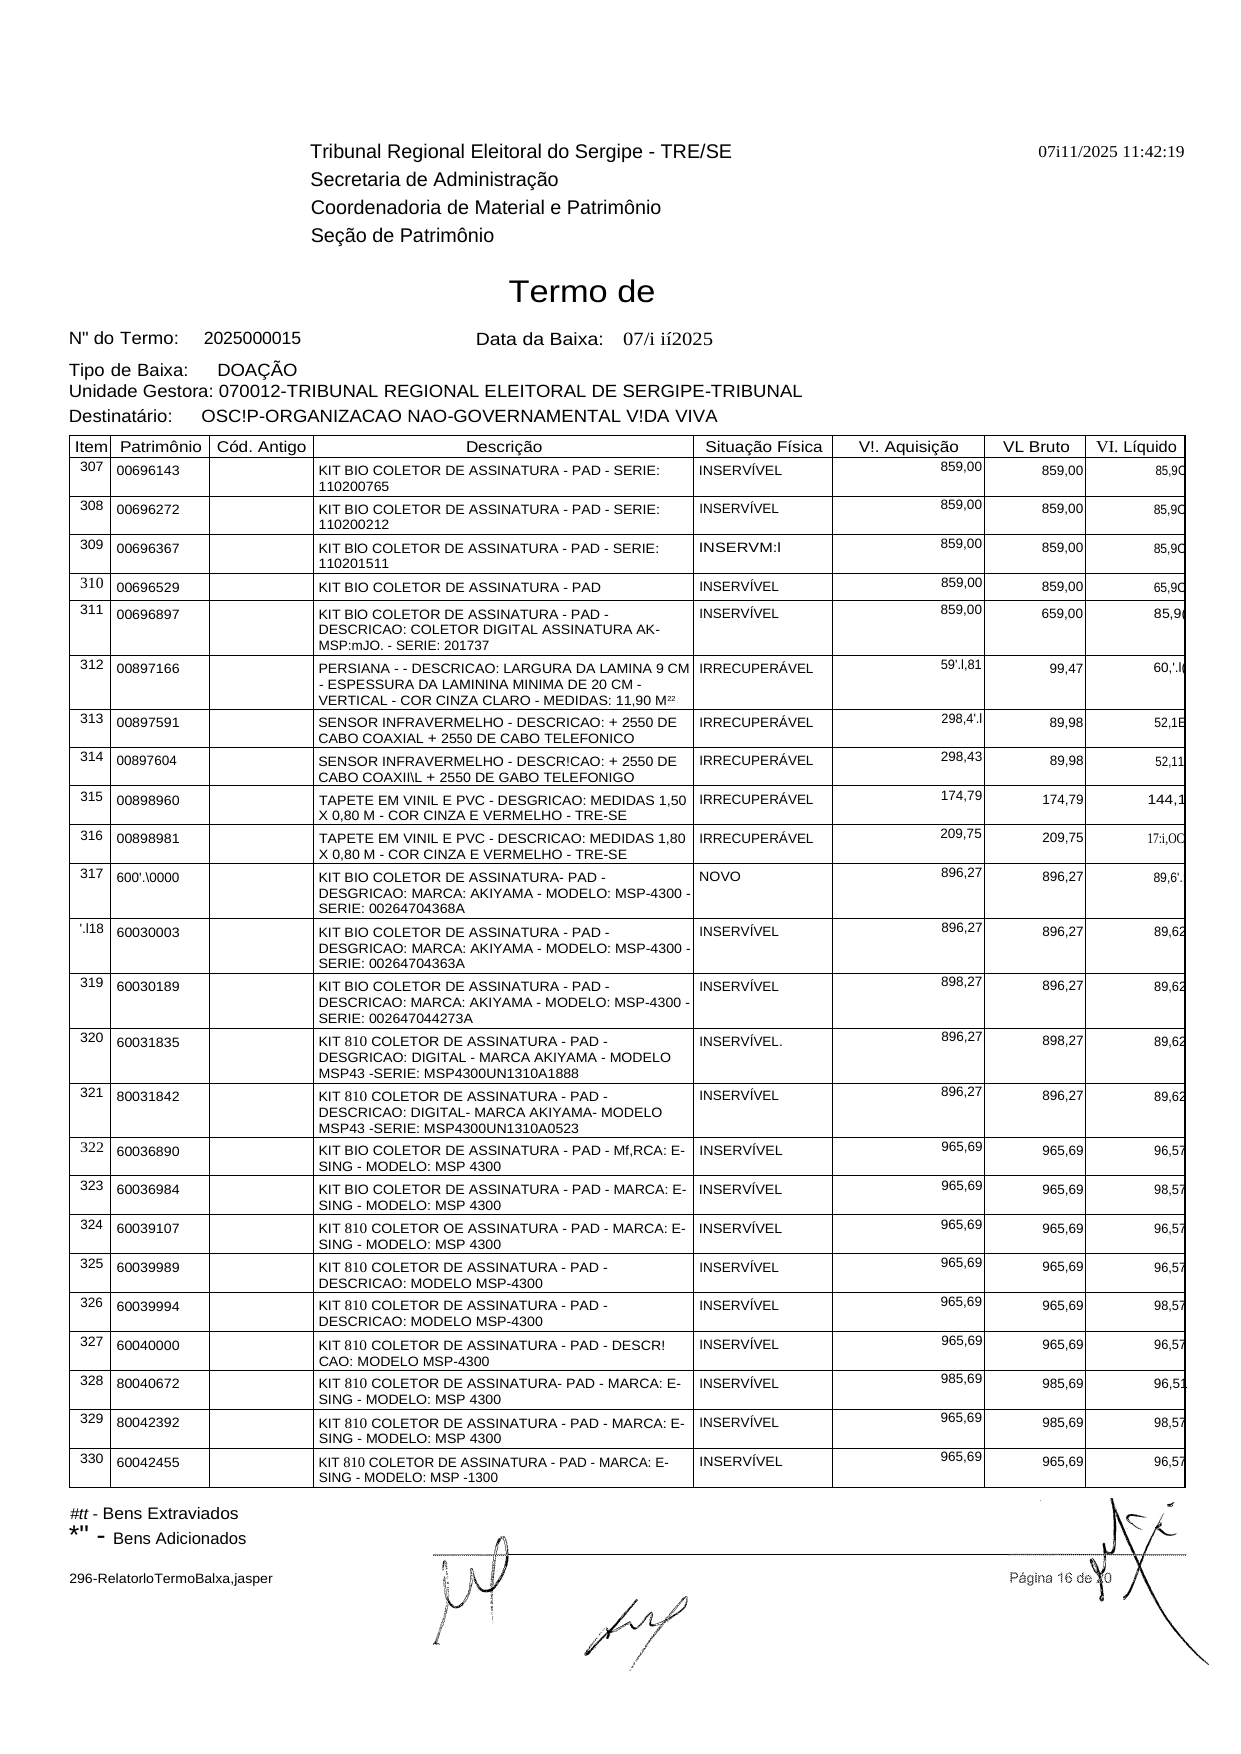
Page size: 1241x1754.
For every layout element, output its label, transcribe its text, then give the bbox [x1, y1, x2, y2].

table_cell [210, 919, 313, 973]
table_cell 89,98 [985, 748, 1085, 785]
table_cell 325 [70, 1254, 110, 1292]
table_cell 965,69 [833, 1293, 984, 1331]
table_header Cód. Antigo [210, 436, 313, 457]
table_cell KIT BIO COLETOR DE ASSINATURA - PAD - DESGRICAO: MARCA: AKIYAMA - MODELO: MSP-4300 - SERIE: 00264704363A [314, 919, 693, 973]
table_cell 89,62 [1086, 1029, 1184, 1083]
table_cell 00898960 [111, 786, 209, 824]
table_cell 965,69 [833, 1254, 984, 1292]
table_cell INSERVÍVEL. [694, 1029, 832, 1083]
table_cell 85,9( [1086, 601, 1184, 654]
table_cell KIT 810 COLETOR OE ASSINATURA - PAD - MARCA: E- SING - MODELO: MSP 4300 [314, 1215, 693, 1253]
table_cell 00696529 [111, 574, 209, 599]
table_cell 896,27 [985, 864, 1085, 918]
table_cell 316 [70, 825, 110, 863]
table_cell 985,69 [833, 1371, 984, 1408]
table_cell KIT 810 COLETOR DE ASSINATURA - PAD - DESCRICAO: DIGITAL- MARCA AKIYAMA- MODELO MSP43 -SERIE: MSP4300UN1310A0523 [314, 1084, 693, 1137]
table_cell 89,6'.: [1086, 864, 1184, 918]
table_cell KIT BIO COLETOR DE ASSINATURA - PAD - SERIE: 110200765 [314, 458, 693, 496]
table_cell INSERVÍVEL [694, 919, 832, 973]
table_cell 96,57 [1086, 1215, 1184, 1253]
table_cell 60040000 [111, 1332, 209, 1369]
table_cell KIT 810 COLETOR DE ASSINATURA - PAD - DESCRICAO: MODELO MSP-4300 [314, 1254, 693, 1292]
table_cell 00897166 [111, 656, 209, 709]
table_cell INSERVÍVEL [694, 1371, 832, 1408]
table_cell [210, 535, 313, 573]
table_cell 308 [70, 497, 110, 534]
table_cell 59'.l,81 [833, 656, 984, 709]
table_cell 965,69 [985, 1215, 1085, 1253]
table_cell NOVO [694, 864, 832, 918]
table_cell 309 [70, 535, 110, 573]
table_cell KIT BIO COLETOR DE ASSINATURA- PAD - DESGRICAO: MARCA: AKIYAMA - MODELO: MSP-4300 - SERIE: 00264704368A [314, 864, 693, 918]
table_cell 98,57 [1086, 1176, 1184, 1214]
table_cell 52,11' [1086, 748, 1184, 785]
table_cell [210, 1371, 313, 1408]
table_cell 312 [70, 656, 110, 709]
table_cell 144,1 [1086, 786, 1184, 824]
table_cell 328 [70, 1371, 110, 1408]
table_cell 65,9C [1086, 574, 1184, 599]
table_cell 174,79 [833, 786, 984, 824]
table_cell INSERVÍVEL [694, 497, 832, 534]
table_cell [210, 656, 313, 709]
table_cell 209,75 [985, 825, 1085, 863]
table_cell 96,57 [1086, 1332, 1184, 1369]
table_header VL Bruto [985, 436, 1085, 457]
table_cell INSERVM:l [694, 535, 832, 573]
table_cell 209,75 [833, 825, 984, 863]
table_header Patrimônio [111, 436, 209, 457]
table_cell 965,69 [833, 1138, 984, 1175]
table_cell 80031842 [111, 1084, 209, 1137]
table_cell 965,69 [985, 1293, 1085, 1331]
table_cell IRRECUPERÁVEL [694, 786, 832, 824]
table_cell 859,00 [985, 497, 1085, 534]
table_cell 89,62 [1086, 919, 1184, 973]
table_cell KIT BIO COLETOR DE ASSINATURA - PAD [314, 574, 693, 599]
table_cell [210, 864, 313, 918]
table_cell 60030189 [111, 974, 209, 1028]
table_cell [210, 1332, 313, 1369]
table_cell 96,51 [1086, 1371, 1184, 1408]
table_cell 859,00 [833, 601, 984, 654]
table_cell KIT 810 COLETOR DE ASSINATURA - PAD - DESCR!CAO: MODELO MSP-4300 [314, 1332, 693, 1369]
subtitle N" do Termo: 2025000015 Tipo de Baixa: DOAÇÃO [68, 328, 303, 381]
table_cell 985,69 [985, 1371, 1085, 1408]
table_cell 60031835 [111, 1029, 209, 1083]
table_cell 314 [70, 748, 110, 785]
table_cell 323 [70, 1176, 110, 1214]
table_cell [210, 601, 313, 654]
table_cell INSERVÍVEL [694, 1084, 832, 1137]
table_cell INSERVÍVEL [694, 1215, 832, 1253]
table_cell PERSIANA - - DESCRICAO: LARGURA DA LAMINA 9 CM - ESPESSURA DA LAMININA MINIMA DE 20 CM - VERTICAL - COR CINZA CLARO - MEDIDAS: 11,90 M22 [314, 656, 693, 709]
table_cell 60039994 [111, 1293, 209, 1331]
table_cell KIT BIO COLETOR DE ASSINATURA - PAD - Mf,RCA: E- SING - MODELO: MSP 4300 [314, 1138, 693, 1175]
table_cell 60030003 [111, 919, 209, 973]
table_cell 859,00 [985, 574, 1085, 599]
table_cell 298,43 [833, 748, 984, 785]
table_cell KIT 810 COLETOR DE ASSINATURA - PAD - MARCA: E- SING - MODELO: MSP -1300 [314, 1449, 693, 1487]
table_cell [210, 786, 313, 824]
table_cell 60039107 [111, 1215, 209, 1253]
table_cell 985,69 [985, 1410, 1085, 1448]
table_header Situação Física [694, 436, 832, 457]
table_cell 00696143 [111, 458, 209, 496]
table_cell [210, 458, 313, 496]
table_cell INSERVÍVEL [694, 601, 832, 654]
table_cell 965,69 [985, 1254, 1085, 1292]
table_cell INSERVÍVEL [694, 1293, 832, 1331]
table_cell [210, 1215, 313, 1253]
table_cell INSERVÍVEL [694, 1254, 832, 1292]
table_cell 896,27 [985, 1084, 1085, 1137]
table_cell KIT 810 COLETOR DE ASSINATURA - PAD - DESCRICAO: MODELO MSP-4300 [314, 1293, 693, 1331]
table_cell SENSOR INFRAVERMELHO - DESCR!CAO: + 2550 DE CABO COAXII\L + 2550 DE GABO TELEFONIGO [314, 748, 693, 785]
table_cell 99,47 [985, 656, 1085, 709]
table_cell 96,57 [1086, 1254, 1184, 1292]
table_cell 311 [70, 601, 110, 654]
table_cell [210, 1084, 313, 1137]
table_cell 896,27 [833, 919, 984, 973]
table_cell 859,00 [985, 458, 1085, 496]
table_cell [210, 1293, 313, 1331]
table_cell 00696897 [111, 601, 209, 654]
table_cell 96,57 [1086, 1449, 1184, 1487]
table_cell [210, 974, 313, 1028]
picture [584, 1596, 688, 1671]
table_cell KIT 810 COLETOR DE ASSINATURA - PAD - MARCA: E- SING - MODELO: MSP 4300 [314, 1410, 693, 1448]
table_cell '.l18 [70, 919, 110, 973]
table_cell KIT BIO COLETOR DE ASSINATURA - PAD - MARCA: E- SING - MODELO: MSP 4300 [314, 1176, 693, 1214]
table_cell 00897591 [111, 710, 209, 747]
table_cell 80042392 [111, 1410, 209, 1448]
table_cell [210, 1138, 313, 1175]
table_cell 965,69 [985, 1176, 1085, 1214]
table_cell KIT BIO COLETOR DE ASSINATURA - PAD - SERIE: 110200212 [314, 497, 693, 534]
table_cell SENSOR INFRAVERMELHO - DESCRICAO: + 2550 DE CABO COAXIAL + 2550 DE CABO TELEFONICO [314, 710, 693, 747]
table_header VI. Líquido [1086, 436, 1184, 457]
table_cell 60036984 [111, 1176, 209, 1214]
table_cell KIT 810 COLETOR DE ASSINATURA - PAD - DESGRICAO: DIGITAL - MARCA AKIYAMA - MODELO MSP43 -SERIE: MSP4300UN1310A1888 [314, 1029, 693, 1083]
picture [1008, 1550, 1209, 1570]
table_cell INSERVÍVEL [694, 1176, 832, 1214]
table_cell 329 [70, 1410, 110, 1448]
text 296-RelatorloTermoBalxa,jasper [69, 1570, 1221, 1586]
table_cell 320 [70, 1029, 110, 1083]
text Data da Baixa: 07/i ií2025 [476, 328, 1221, 349]
table_cell 330 [70, 1449, 110, 1487]
text *" - Bens Adicionados [69, 1522, 1221, 1550]
table_cell INSERVÍVEL [694, 458, 832, 496]
subtitle Unidade Gestora: 070012-TRIBUNAL REGIONAL ELEITORAL DE SERGIPE-TRIBUNAL Destinatário: OSC!P-ORGANIZACAO NAO-GOVERNAMENTAL V!DA VIVA [68, 381, 815, 426]
table_cell [210, 497, 313, 534]
table_cell 00898981 [111, 825, 209, 863]
table_cell 965,69 [833, 1215, 984, 1253]
table_cell [210, 1410, 313, 1448]
table_cell 859,00 [985, 535, 1085, 573]
table_cell 859,00 [833, 535, 984, 573]
table_cell 60042455 [111, 1449, 209, 1487]
table_header V!. Aquisição [833, 436, 984, 457]
table_cell IRRECUPERÁVEL [694, 656, 832, 709]
table_cell 96,57 [1086, 1138, 1184, 1175]
table_cell IRRECUPERÁVEL [694, 825, 832, 863]
table_cell KIT BlO COLETOR DE ASSINATURA - PAD - DESCRICAO: COLETOR DIGITAL ASSINATURA AK- MSP:mJO. - SERIE: 201737 [314, 601, 693, 654]
table_cell [210, 1449, 313, 1487]
table_cell 326 [70, 1293, 110, 1331]
picture [1008, 1498, 1209, 1506]
table_cell 965,69 [833, 1410, 984, 1448]
table_cell 896,27 [833, 864, 984, 918]
table_cell INSERVÍVEL [694, 1449, 832, 1487]
table_cell [210, 1029, 313, 1083]
table_cell 965,69 [985, 1332, 1085, 1369]
picture [433, 1586, 509, 1645]
table_cell 52,1E [1086, 710, 1184, 747]
table_cell [210, 1254, 313, 1292]
table_cell 324 [70, 1215, 110, 1253]
table_cell 17:i,OC [1086, 825, 1184, 863]
table_cell [210, 748, 313, 785]
table_cell IRRECUPERÁVEL [694, 748, 832, 785]
table_cell 321 [70, 1084, 110, 1137]
table_cell 859,00 [833, 574, 984, 599]
table_cell 896,27 [985, 974, 1085, 1028]
table_cell 89,98 [985, 710, 1085, 747]
picture [433, 1550, 509, 1570]
table_cell INSERVÍVEL [694, 1332, 832, 1369]
table_cell 898,27 [833, 974, 984, 1028]
table_cell 85,9C [1086, 535, 1184, 573]
table_cell 298,4'.l [833, 710, 984, 747]
table_cell INSERVÍVEL [694, 974, 832, 1028]
table_cell 89,62 [1086, 1084, 1184, 1137]
table_cell 859,00 [833, 497, 984, 534]
table_cell INSERVÍVEL [694, 1410, 832, 1448]
table_cell 315 [70, 786, 110, 824]
table_cell 896,27 [985, 919, 1085, 973]
table_cell 310 [70, 574, 110, 599]
table_cell 965,69 [985, 1449, 1085, 1487]
table_cell 965,69 [985, 1138, 1085, 1175]
table_cell 89,62 [1086, 974, 1184, 1028]
table_cell [210, 825, 313, 863]
table_cell 965,69 [833, 1449, 984, 1487]
table_cell [210, 1176, 313, 1214]
table_cell 60039989 [111, 1254, 209, 1292]
table_cell 00696367 [111, 535, 209, 573]
table_cell 80040672 [111, 1371, 209, 1408]
table_cell 859,00 [833, 458, 984, 496]
table_cell 322 [70, 1138, 110, 1175]
table_cell 317 [70, 864, 110, 918]
table_cell 965,69 [833, 1176, 984, 1214]
table_cell 659,00 [985, 601, 1085, 654]
table_cell IRRECUPERÁVEL [694, 710, 832, 747]
table_cell [210, 574, 313, 599]
table_cell 319 [70, 974, 110, 1028]
table_cell 98,57 [1086, 1293, 1184, 1331]
table_cell [210, 710, 313, 747]
text #tt - Bens Extraviados [70, 1506, 1221, 1522]
table_cell 00696272 [111, 497, 209, 534]
table_header Descrição [314, 436, 693, 457]
table_cell 85,9C [1086, 458, 1184, 496]
table_cell 98,57 [1086, 1410, 1184, 1448]
table_cell 60,'.l( [1086, 656, 1184, 709]
table_cell 313 [70, 710, 110, 747]
table_cell 174,79 [985, 786, 1085, 824]
picture [1008, 1586, 1209, 1665]
table_cell INSERVÍVEL [694, 1138, 832, 1175]
table_cell 965,69 [833, 1332, 984, 1369]
table_cell TAPETE EM VINIL E PVC - DESGRICAO: MEDIDAS 1,50 X 0,80 M - COR CINZA E VERMELHO - TRE-SE [314, 786, 693, 824]
table_cell KIT 810 COLETOR DE ASSINATURA- PAD - MARCA: E- SING - MODELO: MSP 4300 [314, 1371, 693, 1408]
table_header Item [70, 436, 110, 457]
table_cell KIT BlO COLETOR DE ASSINATURA - PAD - SERIE: 110201511 [314, 535, 693, 573]
table_cell TAPETE EM VINIL E PVC - DESCRICAO: MEDIDAS 1,80 X 0,80 M - COR CINZA E VERMELHO - TRE-SE [314, 825, 693, 863]
table_cell 896,27 [833, 1084, 984, 1137]
table_cell 85,9C [1086, 497, 1184, 534]
table_cell 60036890 [111, 1138, 209, 1175]
table_cell 327 [70, 1332, 110, 1369]
table_cell 600'.\0000 [111, 864, 209, 918]
table_cell 00897604 [111, 748, 209, 785]
table_cell 896,27 [833, 1029, 984, 1083]
table_cell 307 [70, 458, 110, 496]
table_cell 898,27 [985, 1029, 1085, 1083]
table_cell KIT BIO COLETOR DE ASSINATURA - PAD - DESCRICAO: MARCA: AKIYAMA - MODELO: MSP-4300 - SERIE: 002647044273A [314, 974, 693, 1028]
table_cell INSERVÍVEL [694, 574, 832, 599]
